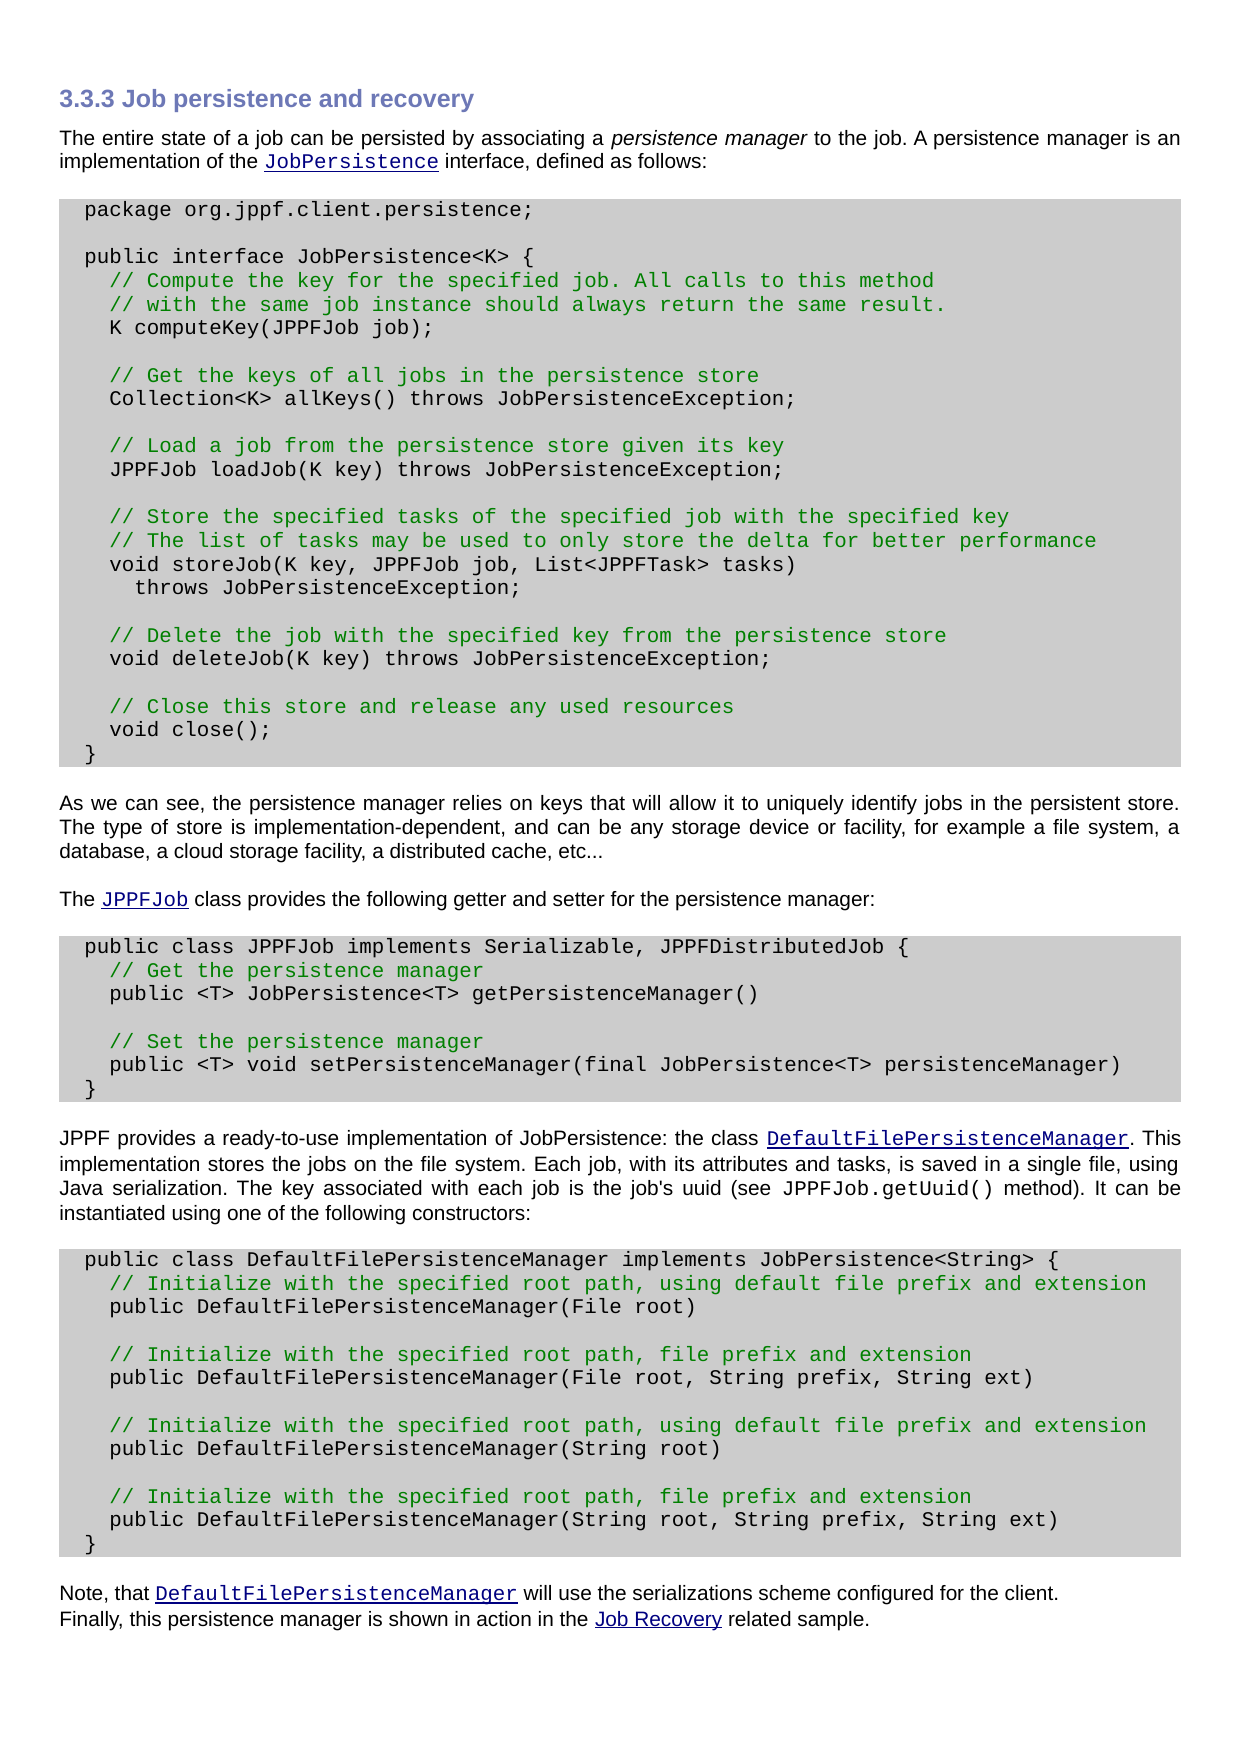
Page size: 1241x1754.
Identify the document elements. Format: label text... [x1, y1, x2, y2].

text // Close this store and release any used resources [59, 696, 1181, 719]
text throws JobPersistenceException; [59, 577, 1181, 601]
text The entire state of a job can be persisted by associating a persistence manager to the job. A persistence manager is an implementation of the JobPersistence interface, defined as follows: [59, 125, 1181, 175]
text public DefaultFilePersistenceManager(String root, String prefix, String ext) [59, 1509, 1181, 1533]
text } [59, 743, 1181, 767]
text // Initialize with the specified root path, file prefix and extension [59, 1486, 1181, 1509]
text Finally, this persistence manager is shown in action in the Job Recovery related sample. [59, 1606, 1181, 1630]
text void close(); [59, 719, 1181, 743]
text public class DefaultFilePersistenceManager implements JobPersistence<String> { [59, 1249, 1181, 1273]
text As we can see, the persistence manager relies on keys that will allow it to uniquely identify jobs in the persistent store. The type of store is implementation-dependent, and can be any storage device or facility, for example a file system, a database, a cloud storage facility, a distributed cache, etc... [59, 791, 1181, 862]
text package org.jppf.client.persistence; [59, 199, 1181, 223]
text JPPFJob loadJob(K key) throws JobPersistenceException; [59, 459, 1181, 483]
text public DefaultFilePersistenceManager(File root, String prefix, String ext) [59, 1367, 1181, 1391]
text // with the same job instance should always return the same result. [59, 294, 1181, 317]
text public interface JobPersistence<K> { [59, 246, 1181, 270]
text // Store the specified tasks of the specified job with the specified key [59, 506, 1181, 530]
text public <T> JobPersistence<T> getPersistenceManager() [59, 983, 1181, 1007]
text // Initialize with the specified root path, file prefix and extension [59, 1344, 1181, 1367]
text K computeKey(JPPFJob job); [59, 317, 1181, 341]
text Collection<K> allKeys() throws JobPersistenceException; [59, 388, 1181, 412]
text // The list of tasks may be used to only store the delta for better performance [59, 530, 1181, 554]
text public DefaultFilePersistenceManager(File root) [59, 1296, 1181, 1320]
text public <T> void setPersistenceManager(final JobPersistence<T> persistenceManager) [59, 1054, 1181, 1078]
text // Compute the key for the specified job. All calls to this method [59, 270, 1181, 294]
text // Initialize with the specified root path, using default file prefix and extension [59, 1273, 1181, 1296]
text // Initialize with the specified root path, using default file prefix and extension [59, 1415, 1181, 1438]
text JPPF provides a ready-to-use implementation of JobPersistence: the class DefaultFilePersistenceManager. This implementation stores the jobs on the file system. Each job, with its attributes and tasks, is saved in a single file, using Java serialization. The key associated with each job is the job's uuid (see JPPFJob.getUuid() method). It can be instantiated using one of the following constructors: [59, 1126, 1181, 1225]
text The JPPFJob class provides the following getter and setter for the persistence manager: [59, 886, 1181, 912]
text // Load a job from the persistence store given its key [59, 436, 1181, 459]
text public DefaultFilePersistenceManager(String root) [59, 1438, 1181, 1462]
subtitle Job persistence and recovery [59, 84, 1181, 113]
text // Get the keys of all jobs in the persistence store [59, 364, 1181, 388]
text } [59, 1533, 1181, 1557]
text void deleteJob(K key) throws JobPersistenceException; [59, 648, 1181, 672]
text Note, that DefaultFilePersistenceManager will use the serializations scheme configured for the client. [59, 1581, 1181, 1606]
text } [59, 1078, 1181, 1102]
text // Get the persistence manager [59, 960, 1181, 983]
text public class JPPFJob implements Serializable, JPPFDistributedJob { [59, 936, 1181, 960]
text void storeJob(K key, JPPFJob job, List<JPPFTask> tasks) [59, 554, 1181, 577]
text // Delete the job with the specified key from the persistence store [59, 625, 1181, 648]
text // Set the persistence manager [59, 1031, 1181, 1054]
